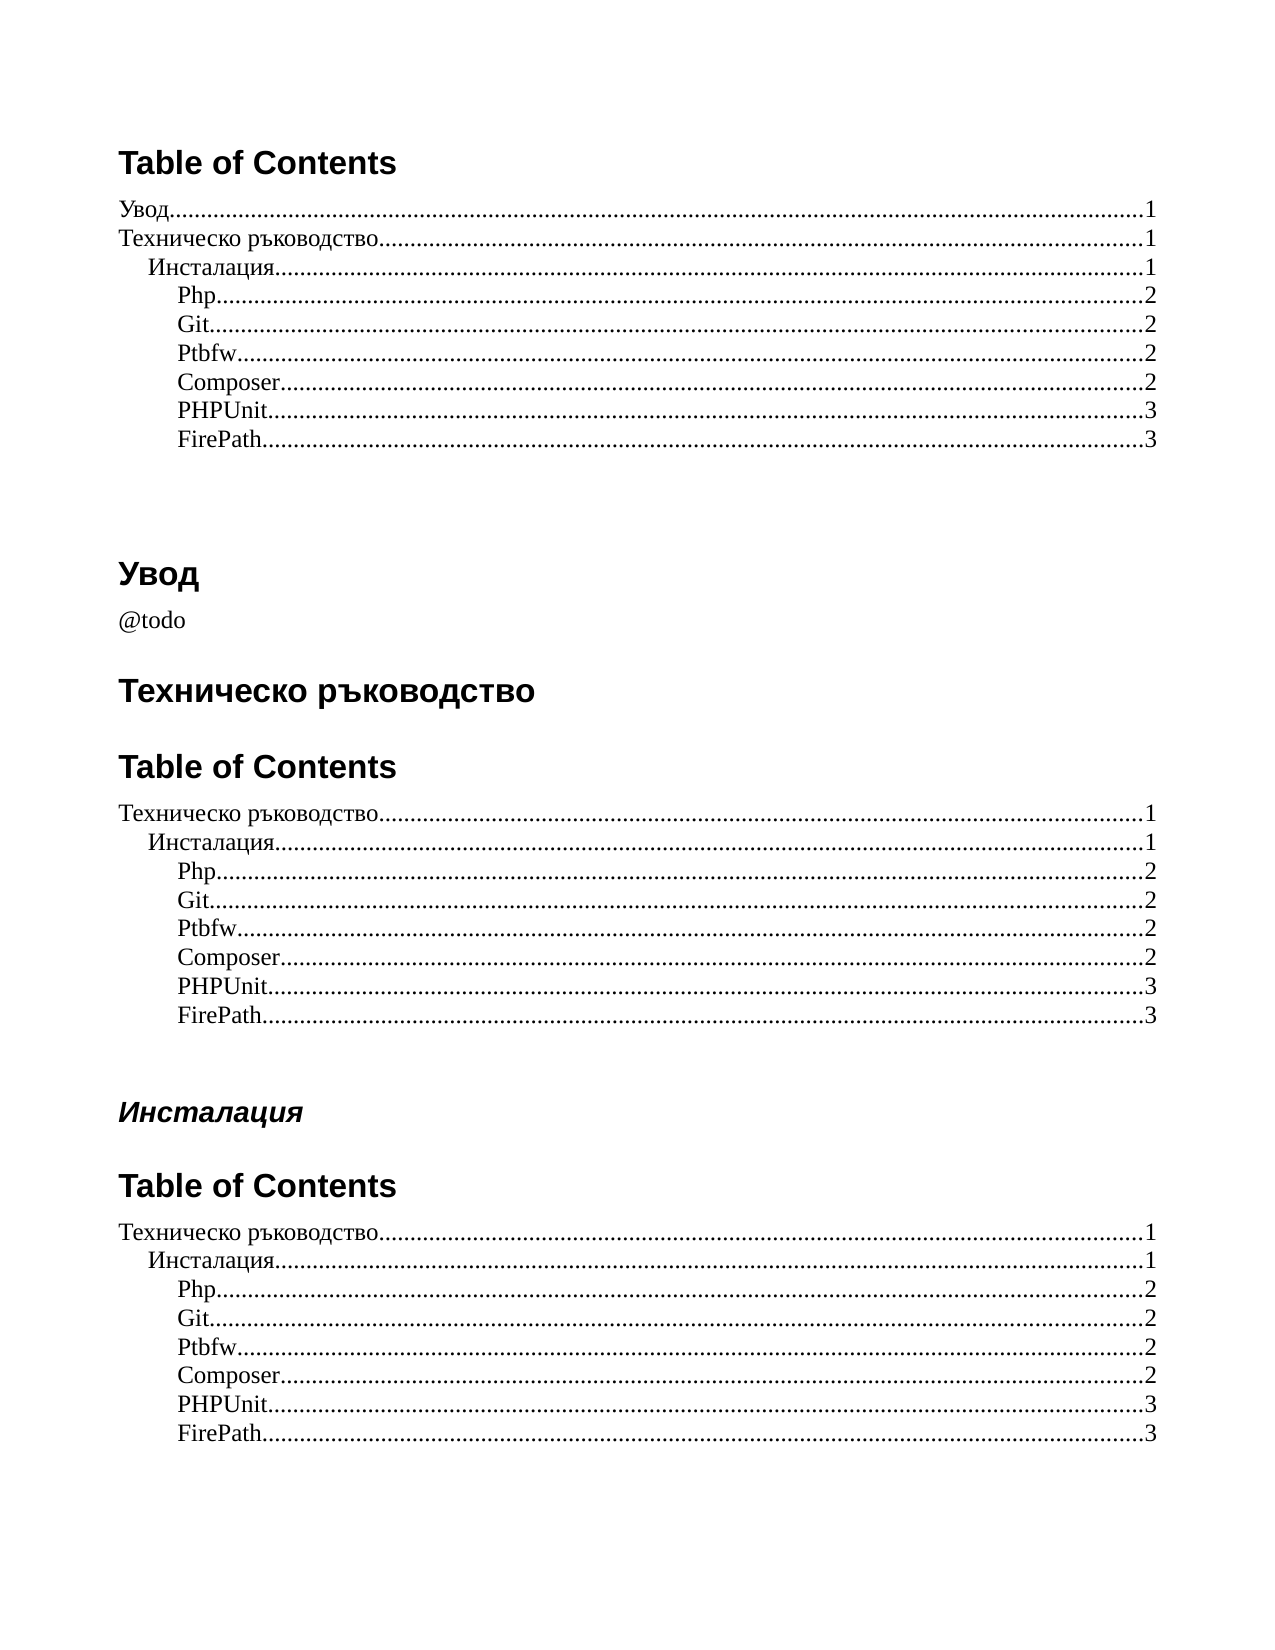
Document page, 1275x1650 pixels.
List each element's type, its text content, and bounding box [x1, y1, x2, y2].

text Composer 2 [177, 367, 1157, 395]
text FirePath 3 [177, 1418, 1157, 1447]
text Увод 1 [118, 194, 1157, 223]
text PHPUnit 3 [177, 1389, 1157, 1418]
subtitle Table of Contents [118, 747, 1157, 786]
subtitle Table of Contents [118, 143, 1157, 182]
text Php 2 [177, 280, 1157, 309]
text FirePath 3 [177, 424, 1157, 453]
text Php 2 [177, 1274, 1157, 1303]
text Техническо ръководство 1 [118, 223, 1157, 252]
text Ptbfw 2 [177, 1332, 1157, 1360]
subtitle Инсталация [118, 1095, 1157, 1128]
text Инсталация 1 [148, 1245, 1157, 1274]
text Php 2 [177, 856, 1157, 885]
subtitle Техническо ръководство [118, 671, 1157, 710]
text Git 2 [177, 309, 1157, 338]
text Инсталация 1 [148, 252, 1157, 280]
text Техническо ръководство 1 [118, 1217, 1157, 1245]
text PHPUnit 3 [177, 971, 1157, 1000]
text Composer 2 [177, 1360, 1157, 1389]
subtitle Увод [118, 554, 1157, 593]
text Git 2 [177, 1303, 1157, 1332]
text @todo [118, 605, 1157, 634]
text Composer 2 [177, 942, 1157, 971]
text Инсталация 1 [148, 827, 1157, 856]
text FirePath 3 [177, 1000, 1157, 1028]
subtitle Table of Contents [118, 1166, 1157, 1204]
text Ptbfw 2 [177, 913, 1157, 942]
text PHPUnit 3 [177, 395, 1157, 424]
text Git 2 [177, 885, 1157, 913]
text Ptbfw 2 [177, 338, 1157, 367]
text Техническо ръководство 1 [118, 798, 1157, 827]
